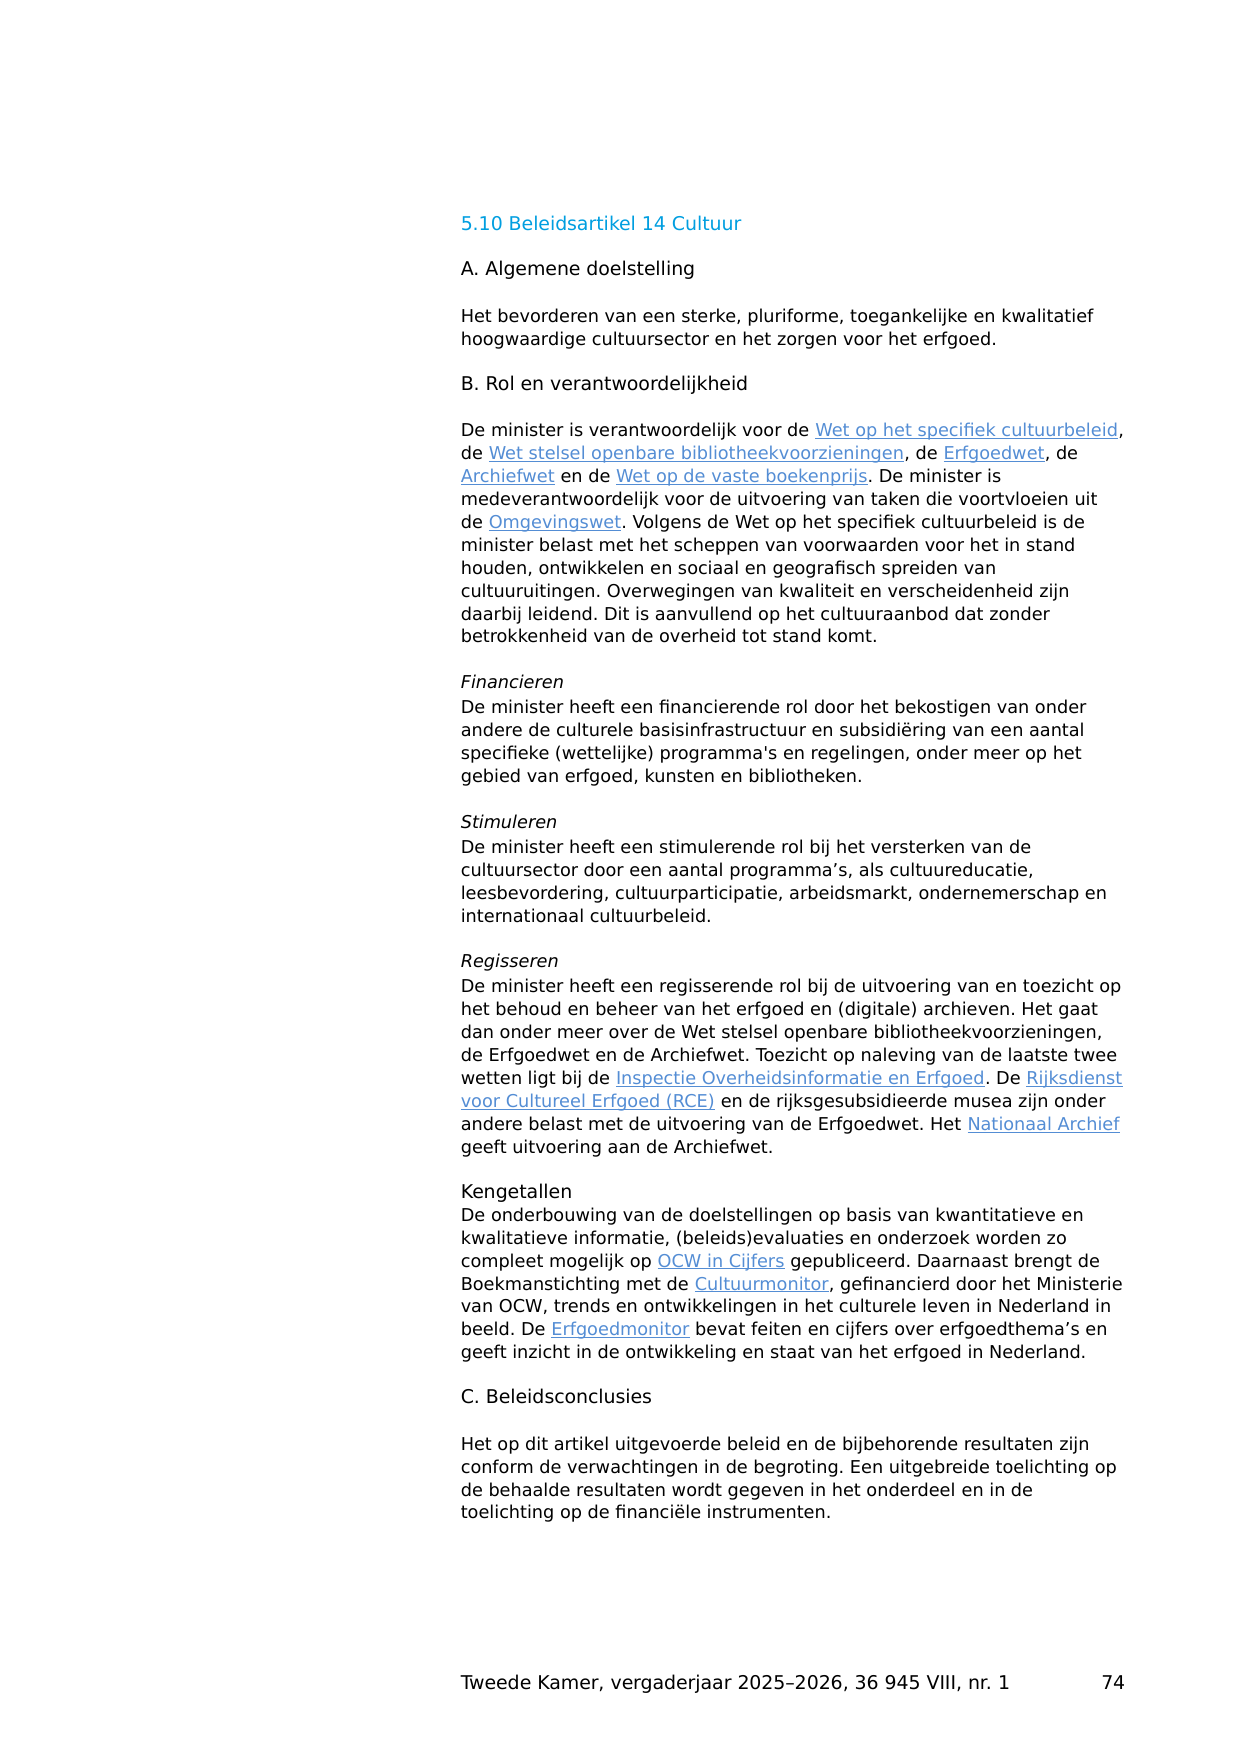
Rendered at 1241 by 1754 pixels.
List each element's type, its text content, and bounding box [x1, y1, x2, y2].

text Stimuleren [461, 810, 1125, 833]
text De onderbouwing van de doelstellingen op basis van kwantitatieve en kwalitatieve informatie, (beleids)evaluaties en onderzoek worden zo compleet mogelijk op OCW in Cijfers gepubliceerd. Daarnaast brengt de Boekmanstichting met de Cultuurmonitor, gefinancierd door het Ministerie van OCW, trends en ontwikkelingen in het culturele leven in Nederland in beeld. De Erfgoedmonitor bevat feiten en cijfers over erfgoedthema’s en geeft inzicht in de ontwikkeling en staat van het erfgoed in Nederland. [461, 1203, 1125, 1363]
text De minister heeft een stimulerende rol bij het versterken van de cultuursector door een aantal programma’s, als cultuureducatie, leesbevordering, cultuurparticipatie, arbeidsmarkt, ondernemerschap en internationaal cultuurbeleid. [461, 835, 1125, 927]
text Het bevorderen van een sterke, pluriforme, toegankelijke en kwalitatief hoogwaardige cultuursector en het zorgen voor het erfgoed. [461, 304, 1125, 350]
text De minister heeft een regisserende rol bij de uitvoering van en toezicht op het behoud en beheer van het erfgoed en (digitale) archieven. Het gaat dan onder meer over de Wet stelsel openbare bibliotheekvoorzieningen, de Erfgoedwet en de Archiefwet. Toezicht op naleving van de laatste twee wetten ligt bij de Inspectie Overheidsinformatie en Erfgoed. De Rijksdienst voor Cultureel Erfgoed (RCE) en de rijksgesubsidieerde musea zijn onder andere belast met de uitvoering van de Erfgoedwet. Het Nationaal Archief geeft uitvoering aan de Archiefwet. [461, 974, 1125, 1158]
text Het op dit artikel uitgevoerde beleid en de bijbehorende resultaten zijn conform de verwachtingen in de begroting. Een uitgebreide toelichting op de behaalde resultaten wordt gegeven in het onderdeel en in de toelichting op de financiële instrumenten. [461, 1432, 1125, 1523]
title Kengetallen [461, 1181, 1125, 1203]
title B. Rol en verantwoordelijkheid [461, 373, 1125, 395]
title A. Algemene doelstelling [461, 258, 1125, 280]
title C. Beleidsconclusies [461, 1386, 1125, 1408]
title 5.10 Beleidsartikel 14 Cultuur [461, 213, 1125, 235]
text De minister heeft een financierende rol door het bekostigen van onder andere de culturele basisinfrastructuur en subsidiëring van een aantal specifieke (wettelijke) programma's en regelingen, onder meer op het gebied van erfgoed, kunsten en bibliotheken. [461, 695, 1125, 787]
text De minister is verantwoordelijk voor de Wet op het specifiek cultuurbeleid, de Wet stelsel openbare bibliotheekvoorzieningen, de Erfgoedwet, de Archiefwet en de Wet op de vaste boekenprijs. De minister is medeverantwoordelijk voor de uitvoering van taken die voortvloeien uit de Omgevingswet. Volgens de Wet op het specifiek cultuurbeleid is de minister belast met het scheppen van voorwaarden voor het in stand houden, ontwikkelen en sociaal en geografisch spreiden van cultuuruitingen. Overwegingen van kwaliteit en verscheidenheid zijn daarbij leidend. Dit is aanvullend op het cultuuraanbod dat zonder betrokkenheid van de overheid tot stand komt. [461, 418, 1125, 647]
text Regisseren [461, 949, 1125, 972]
text Financieren [461, 670, 1125, 693]
